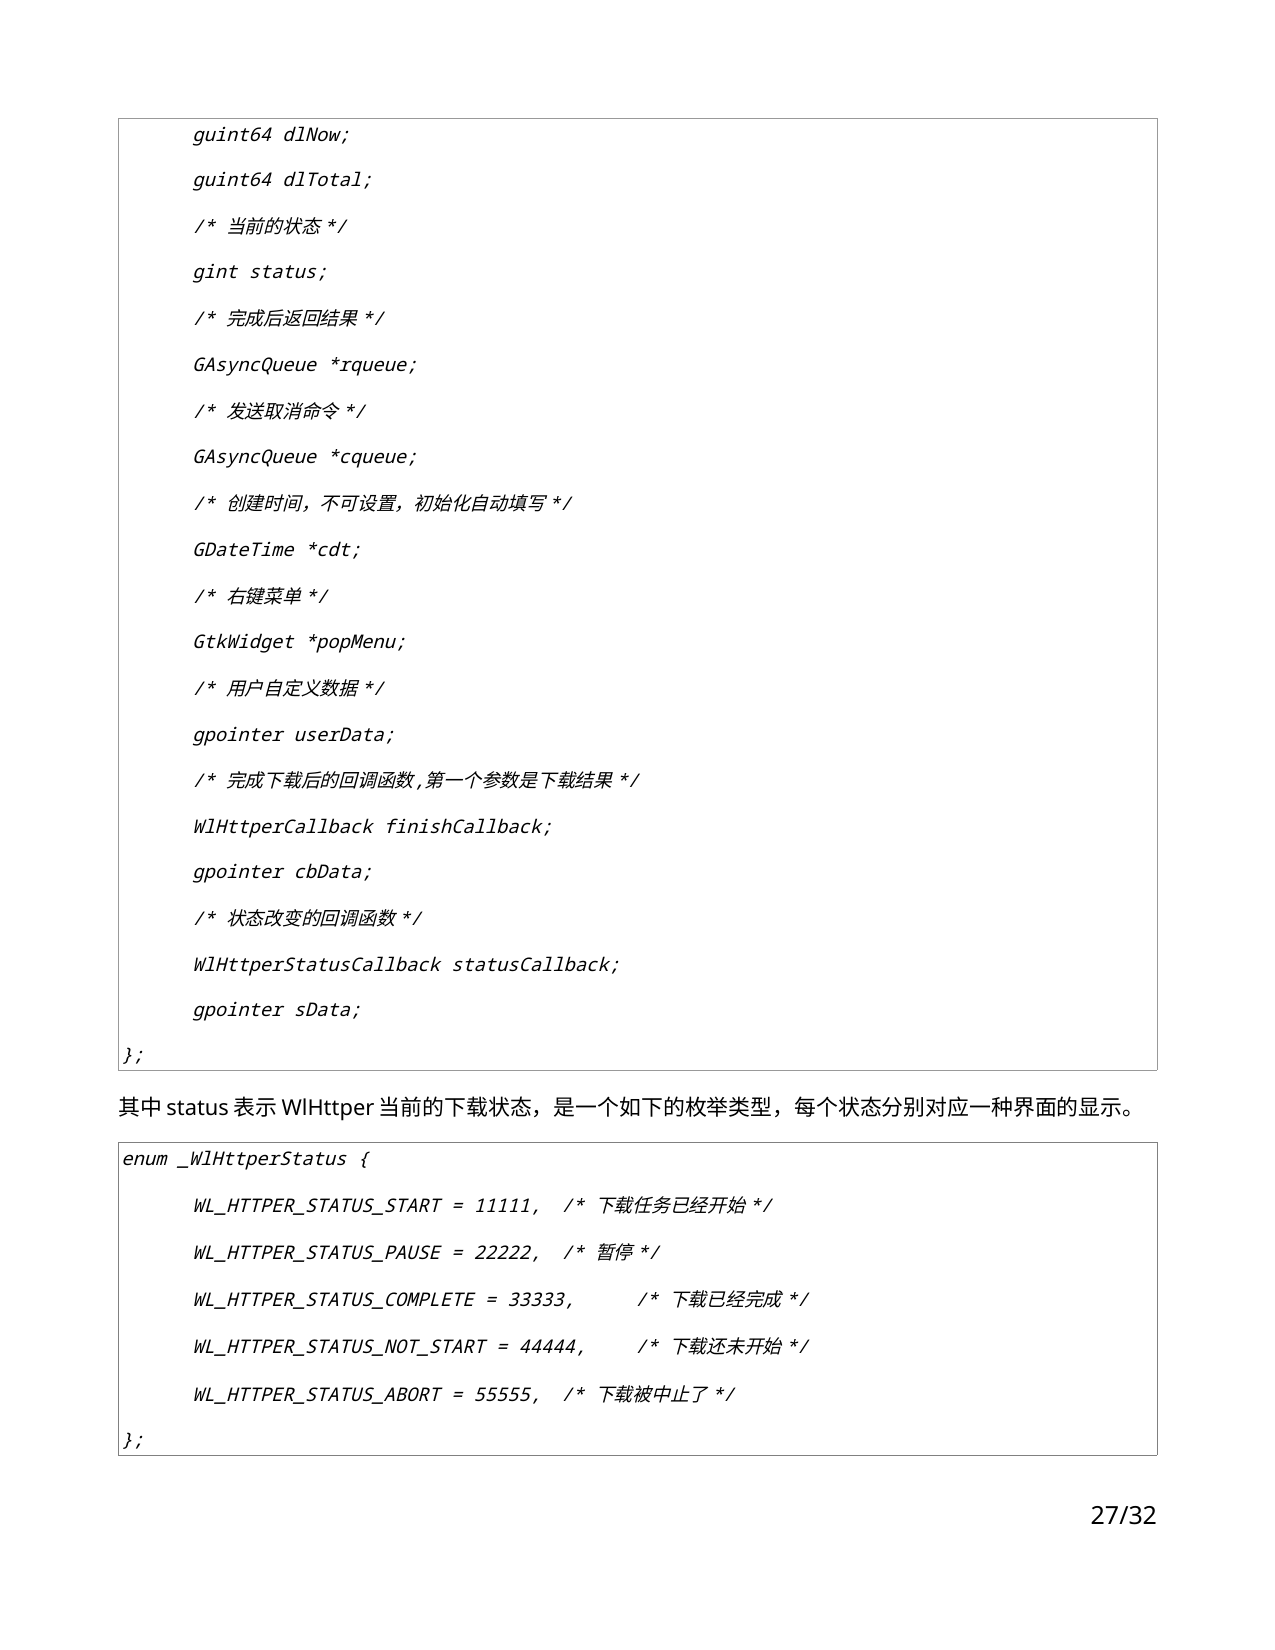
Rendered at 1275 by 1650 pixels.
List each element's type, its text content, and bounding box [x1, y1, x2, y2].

text /* 完成后返回结果 */ [119, 301, 1157, 331]
text WL_HTTPER_STATUS_NOT_START = 44444, /* 下载还未开始 */ [119, 1329, 1157, 1359]
text }; [119, 1038, 1157, 1070]
text /* 当前的状态 */ [119, 208, 1157, 239]
text WL_HTTPER_STATUS_COMPLETE = 33333, /* 下载已经完成 */ [119, 1282, 1157, 1312]
text gpointer cbData; [119, 855, 1157, 884]
text 其中status表示WlHttper当前的下载状态，是一个如下的枚举类型，每个状态分别对应一种界面的显示。 [118, 1089, 1157, 1121]
text guint64 dlNow; [119, 119, 1157, 147]
text GDateTime *cdt; [119, 533, 1157, 562]
text gpointer userData; [119, 718, 1157, 746]
text WlHttperStatusCallback statusCallback; [119, 948, 1157, 976]
text gint status; [119, 256, 1157, 284]
text /* 发送取消命令 */ [119, 393, 1157, 424]
text WL_HTTPER_STATUS_PAUSE = 22222, /* 暂停 */ [119, 1235, 1157, 1265]
text WL_HTTPER_STATUS_START = 11111, /* 下载任务已经开始 */ [119, 1187, 1157, 1218]
text GAsyncQueue *cqueue; [119, 441, 1157, 469]
text /* 状态改变的回调函数 */ [119, 901, 1157, 931]
text /* 创建时间，不可设置，初始化自动填写 */ [119, 486, 1157, 516]
text GtkWidget *popMenu; [119, 625, 1157, 654]
text GAsyncQueue *rqueue; [119, 348, 1157, 377]
text /* 完成下载后的回调函数,第一个参数是下载结果 */ [119, 763, 1157, 793]
text guint64 dlTotal; [119, 163, 1157, 192]
text gpointer sData; [119, 993, 1157, 1022]
text enum _WlHttperStatus { [119, 1143, 1157, 1171]
text /* 用户自定义数据 */ [119, 671, 1157, 701]
text /* 右键菜单 */ [119, 578, 1157, 608]
text WlHttperCallback finishCallback; [119, 810, 1157, 839]
text WL_HTTPER_STATUS_ABORT = 55555, /* 下载被中止了 */ [119, 1376, 1157, 1407]
text }; [119, 1423, 1157, 1455]
